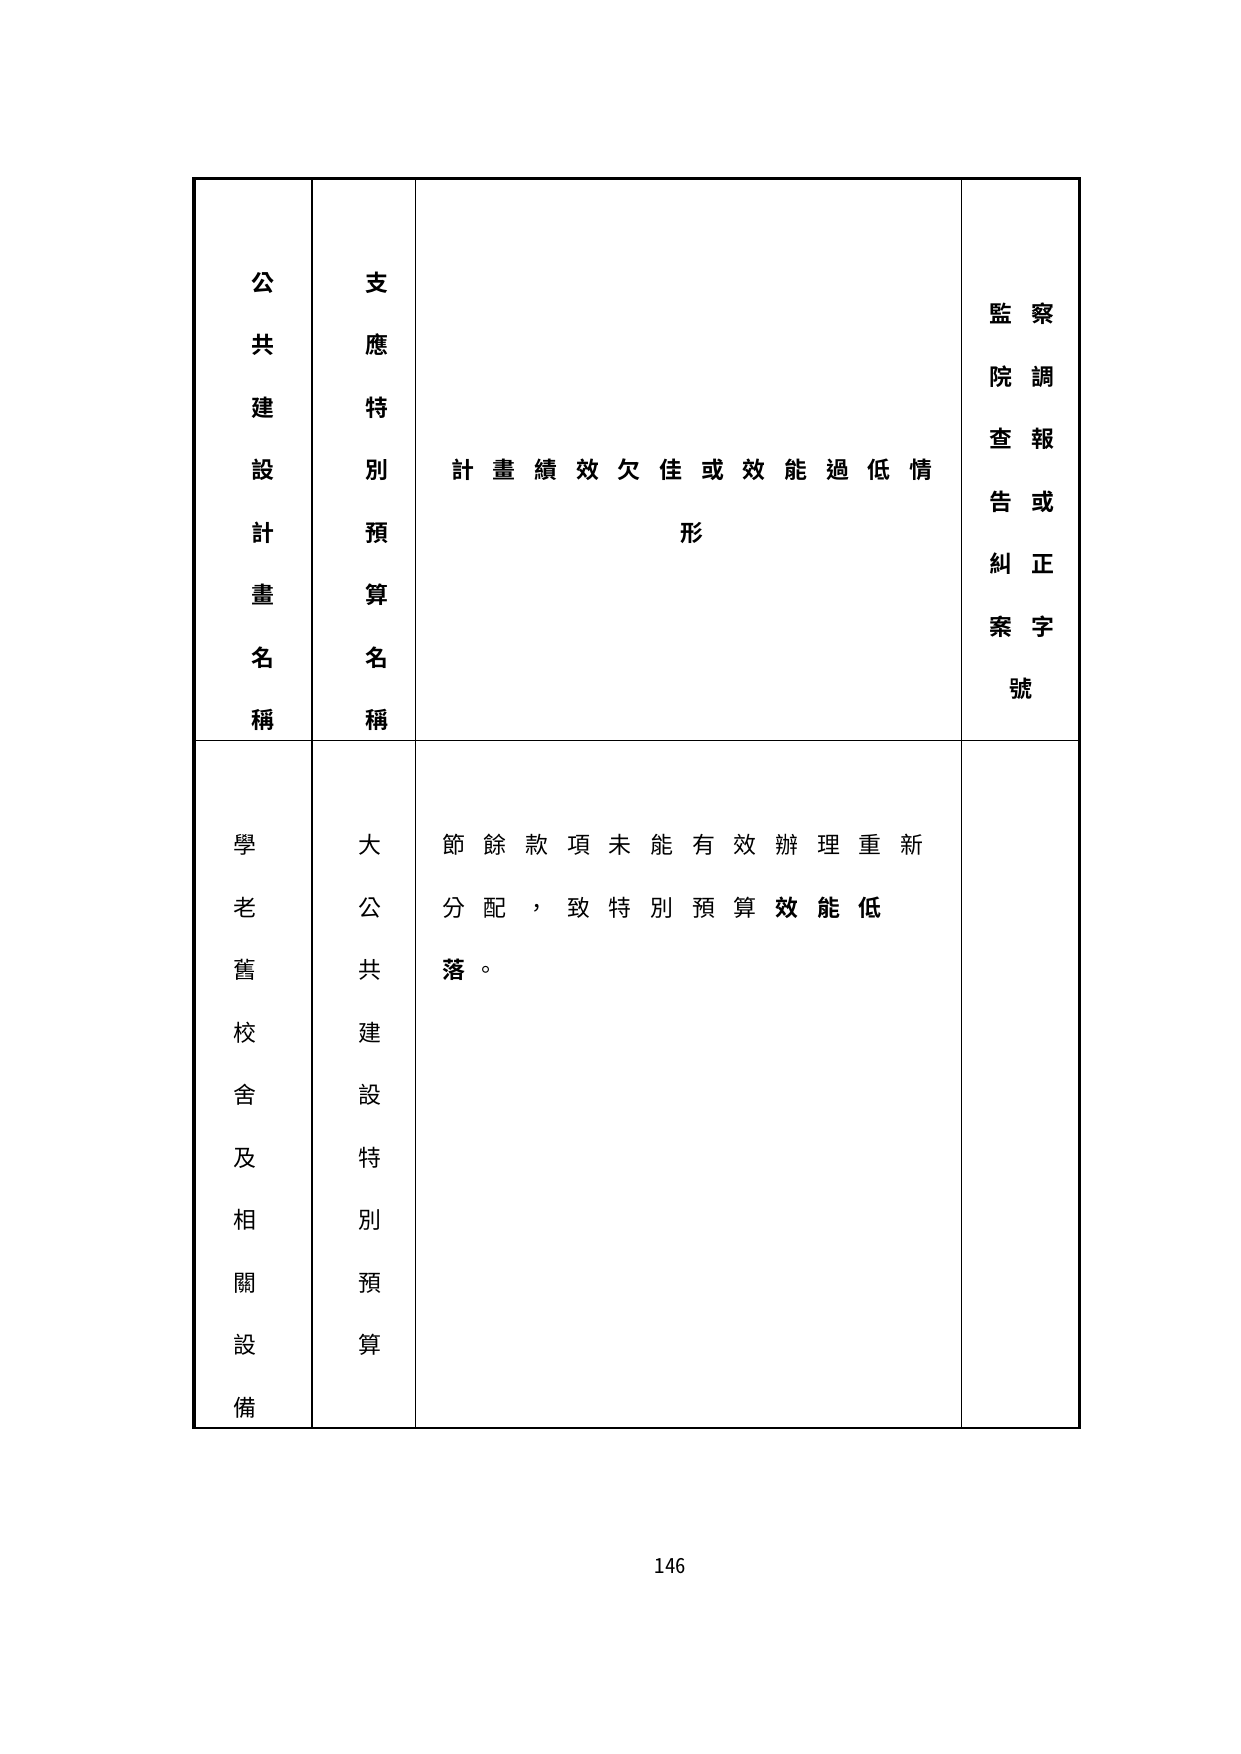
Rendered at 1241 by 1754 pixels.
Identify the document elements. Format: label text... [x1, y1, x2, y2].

table_header 監察院調查報告或糾正案字號 [962, 180, 1078, 740]
table_header 計畫績效欠佳或效能過低情形 [416, 180, 961, 740]
table_cell 節餘款項未能有效辦理重新分配，致特別預算效能低落。 [416, 741, 961, 1427]
table_header 公共建設計畫名稱 [196, 180, 311, 740]
table_cell 學老舊校舍及相關設備 [196, 741, 311, 1427]
table_header 支應特別預算名稱 [313, 180, 415, 740]
table_cell [962, 741, 1078, 1427]
table_cell 大公共建設特別預算 [313, 741, 415, 1427]
